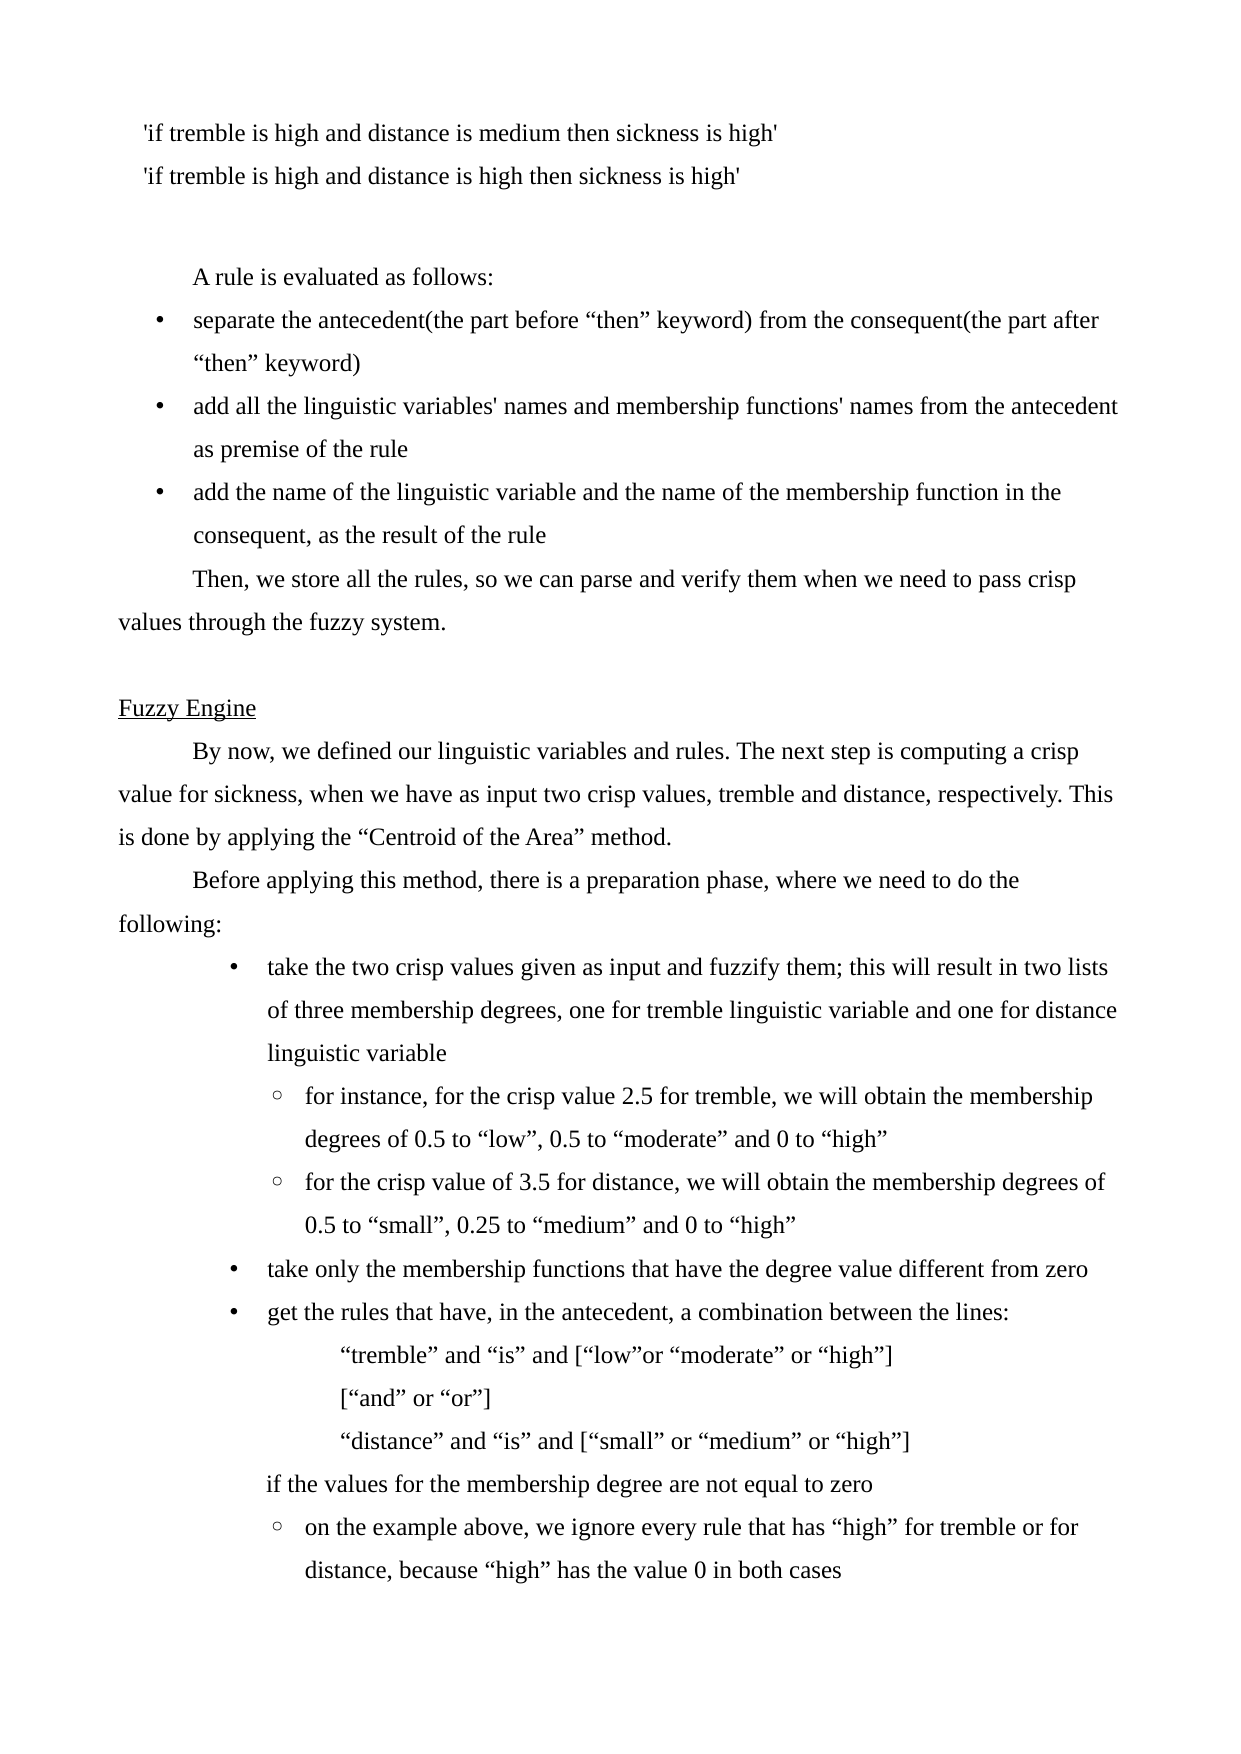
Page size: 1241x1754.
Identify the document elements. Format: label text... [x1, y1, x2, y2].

text A rule is evaluated as follows: [118, 262, 1122, 291]
list on the example above, we ignore every rule that has “high” for tremble or for distance, because “high” has the value 0 in both cases [267, 1512, 1122, 1584]
list take only the membership functions that have the degree value different from zero [229, 1254, 1122, 1282]
text By now, we defined our linguistic variables and rules. The next step is computing a crisp value for sickness, when we have as input two crisp values, tremble and distance, respectively. This is done by applying the “Centroid of the Area” method. [118, 736, 1122, 851]
list get the rules that have, in the antecedent, a combination between the lines: [229, 1297, 1122, 1326]
text if the values for the membership degree are not equal to zero [118, 1469, 1122, 1498]
list add all the linguistic variables' names and membership functions' names from the antecedent as premise of the rule [156, 391, 1122, 463]
list for instance, for the crisp value 2.5 for tremble, we will obtain the membership degrees of 0.5 to “low”, 0.5 to “moderate” and 0 to “high” [267, 1081, 1122, 1153]
text [“and” or “or”] [118, 1383, 1122, 1412]
list for the crisp value of 3.5 for distance, we will obtain the membership degrees of 0.5 to “small”, 0.25 to “medium” and 0 to “high” [267, 1167, 1122, 1239]
text Before applying this method, there is a preparation phase, where we need to do the following: [118, 866, 1122, 937]
list separate the antecedent(the part before “then” keyword) from the consequent(the part after “then” keyword) [156, 305, 1122, 377]
text “distance” and “is” and [“small” or “medium” or “high”] [118, 1426, 1122, 1455]
text Fuzzy Engine [118, 693, 1122, 722]
text 'if tremble is high and distance is high then sickness is high' [118, 161, 1122, 190]
list add the name of the linguistic variable and the name of the membership function in the consequent, as the result of the rule [156, 477, 1122, 549]
text “tremble” and “is” and [“low”or “moderate” or “high”] [118, 1340, 1122, 1369]
text 'if tremble is high and distance is medium then sickness is high' [118, 118, 1122, 147]
text Then, we store all the rules, so we can parse and verify them when we need to pass crisp values through the fuzzy system. [118, 564, 1122, 636]
list take the two crisp values given as input and fuzzify them; this will result in two lists of three membership degrees, one for tremble linguistic variable and one for distance linguistic variable [229, 952, 1122, 1067]
